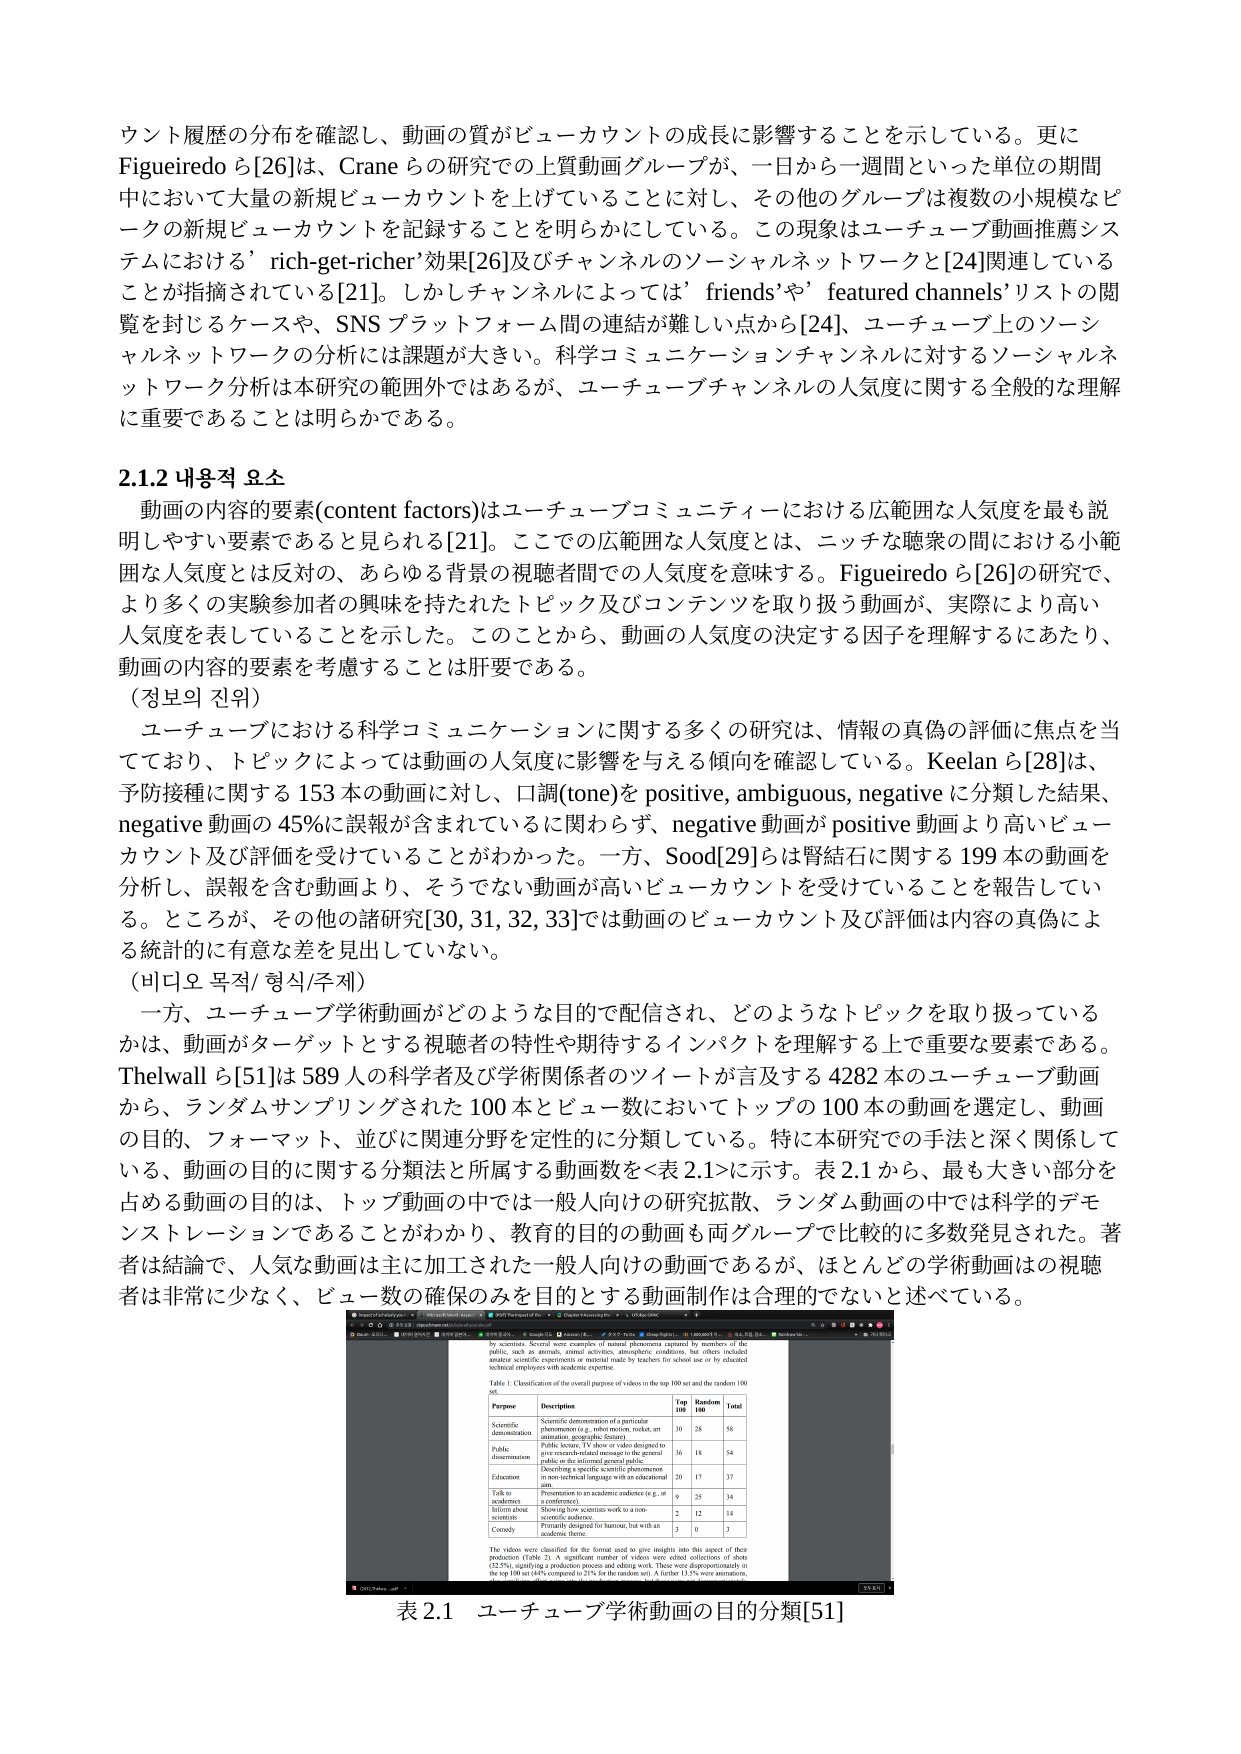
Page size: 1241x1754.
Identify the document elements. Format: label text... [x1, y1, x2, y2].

text （비디오 목적/ 형식/주제） [118, 965, 1122, 996]
text 動画の内容的要素(content factors)はユーチューブコミュニティーにおける広範囲な人気度を最も説明しやすい要素であると見られる[21]。ここでの広範囲な人気度とは、ニッチな聴衆の間における小範囲な人気度とは反対の、あらゆる背景の視聴者間での人気度を意味する。Figueiredoら[26]の研究で、より多くの実験参加者の興味を持たれたトピック及びコンテンツを取り扱う動画が、実際により高い人気度を表していることを示した。このことから、動画の人気度の決定する因子を理解するにあたり、動画の内容的要素を考慮することは肝要である。 [118, 493, 1122, 682]
text 一方、ユーチューブ学術動画がどのような目的で配信され、どのようなトピックを取り扱っているかは、動画がターゲットとする視聴者の特性や期待するインパクトを理解する上で重要な要素である。Thelwallら[51]は589人の科学者及び学術関係者のツイートが言及する4282本のユーチューブ動画から、ランダムサンプリングされた100本とビュー数においてトップの100本の動画を選定し、動画の目的、フォーマット、並びに関連分野を定性的に分類している。特に本研究での手法と深く関係している、動画の目的に関する分類法と所属する動画数を<表2.1>に示す。表2.1から、最も大きい部分を占める動画の目的は、トップ動画の中では一般人向けの研究拡散、ランダム動画の中では科学的デモンストレーションであることがわかり、教育的目的の動画も両グループで比較的に多数発見された。著者は結論で、人気な動画は主に加工された一般人向けの動画であるが、ほとんどの学術動画はの視聴者は非常に少なく、ビュー数の確保のみを目的とする動画制作は合理的でないと述べている。 [118, 996, 1122, 1311]
text ユーチューブにおける科学コミュニケーションに関する多くの研究は、情報の真偽の評価に焦点を当てており、トピックによっては動画の人気度に影響を与える傾向を確認している。Keelanら[28]は、予防接種に関する153本の動画に対し、口調(tone)をpositive, ambiguous, negativeに分類した結果、negative動画の45%に誤報が含まれているに関わらず、negative動画がpositive動画より高いビューカウント及び評価を受けていることがわかった。一方、Sood[29]らは腎結石に関する199本の動画を分析し、誤報を含む動画より、そうでない動画が高いビューカウントを受けていることを報告している。ところが、その他の諸研究[30, 31, 32, 33]では動画のビューカウント及び評価は内容の真偽による統計的に有意な差を見出していない。 [118, 713, 1122, 965]
text 2.1.2 내용적 요소 [118, 461, 1122, 493]
text 表2.1 ユーチューブ学術動画の目的分類[51] [118, 1595, 1122, 1626]
text （정보의 진위） [118, 682, 1122, 713]
picture [346, 1310, 894, 1595]
text ウント履歴の分布を確認し、動画の質がビューカウントの成長に影響することを示している。更にFigueiredoら[26]は、Craneらの研究での上質動画グループが、一日から一週間といった単位の期間中において大量の新規ビューカウントを上げていることに対し、その他のグループは複数の小規模なピークの新規ビューカウントを記録することを明らかにしている。この現象はユーチューブ動画推薦システムにおける’rich-get-richer’効果[26]及びチャンネルのソーシャルネットワークと[24]関連していることが指摘されている[21]。しかしチャンネルによっては’friends’や’featured channels’リストの閲覧を封じるケースや、SNSプラットフォーム間の連結が難しい点から[24]、ユーチューブ上のソーシャルネットワークの分析には課題が大きい。科学コミュニケーションチャンネルに対するソーシャルネットワーク分析は本研究の範囲外ではあるが、ユーチューブチャンネルの人気度に関する全般的な理解に重要であることは明らかである。 [118, 118, 1122, 433]
